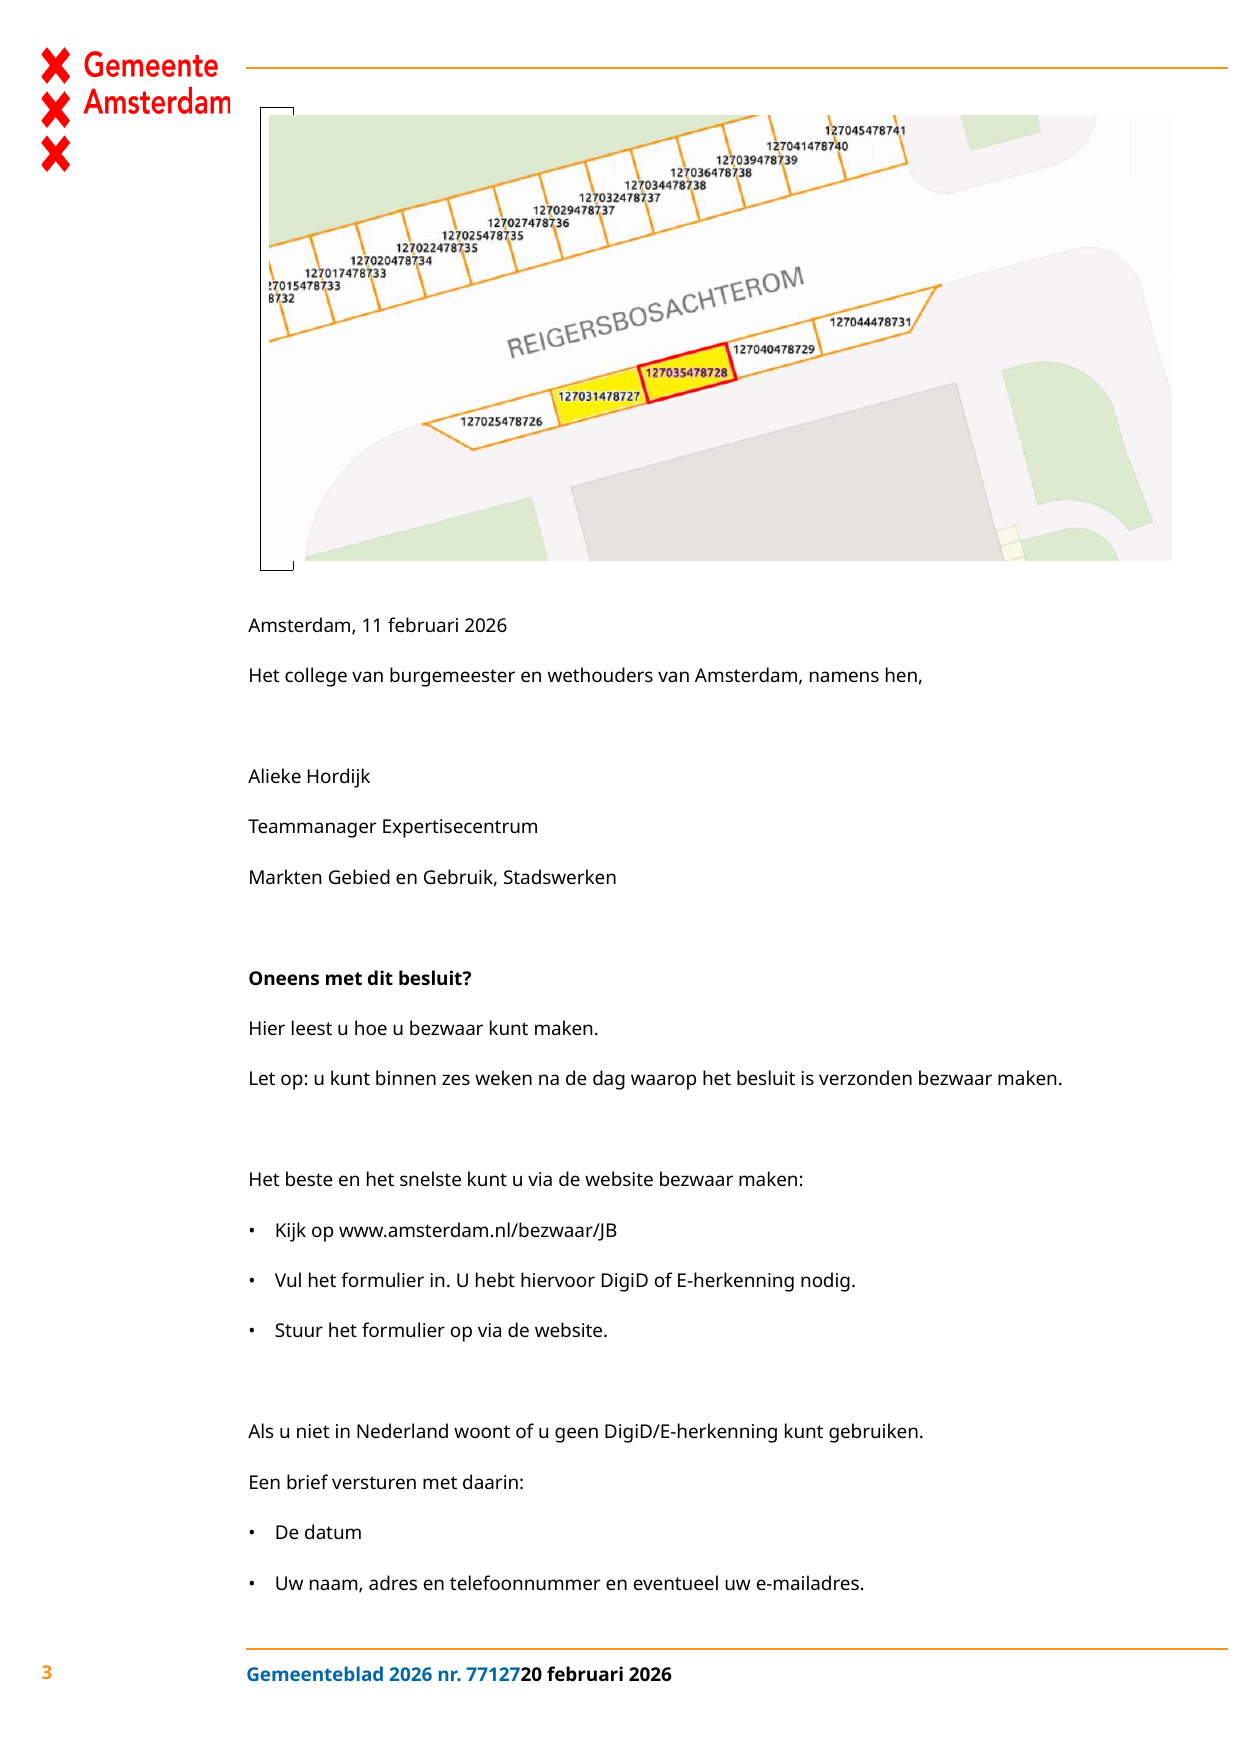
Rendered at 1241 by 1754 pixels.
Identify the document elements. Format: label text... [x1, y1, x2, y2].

text Het college van burgemeester en wethouders van Amsterdam, namens hen, [248, 662, 1152, 688]
text • Vul het formulier in. U hebt hiervoor DigiD of E-herkenning nodig. [248, 1267, 1152, 1293]
text • De datum [248, 1519, 1152, 1545]
text Markten Gebied en Gebruik, Stadswerken [248, 864, 1152, 889]
text Een brief versturen met daarin: [248, 1469, 1152, 1494]
text Amsterdam, 11 februari 2026 [248, 612, 1152, 637]
text Hier leest u hoe u bezwaar kunt maken. [248, 1015, 1152, 1041]
text • Stuur het formulier op via de website. [248, 1318, 1152, 1343]
text Als u niet in Nederland woont of u geen DigiD/E-herkenning kunt gebruiken. [248, 1418, 1152, 1444]
text Oneens met dit besluit? [248, 965, 1152, 990]
text Teammanager Expertisecentrum [248, 813, 1152, 839]
text • Uw naam, adres en telefoonnummer en eventueel uw e-mailadres. [248, 1570, 1152, 1595]
text Alieke Hordijk [248, 763, 1152, 789]
text • Kijk op www.amsterdam.nl/bezwaar/JB [248, 1217, 1152, 1242]
picture [41, 47, 231, 172]
text Het beste en het snelste kunt u via de website bezwaar maken: [248, 1166, 1152, 1192]
picture [268, 115, 1173, 561]
text Let op: u kunt binnen zes weken na de dag waarop het besluit is verzonden bezwaar maken. [248, 1066, 1152, 1091]
